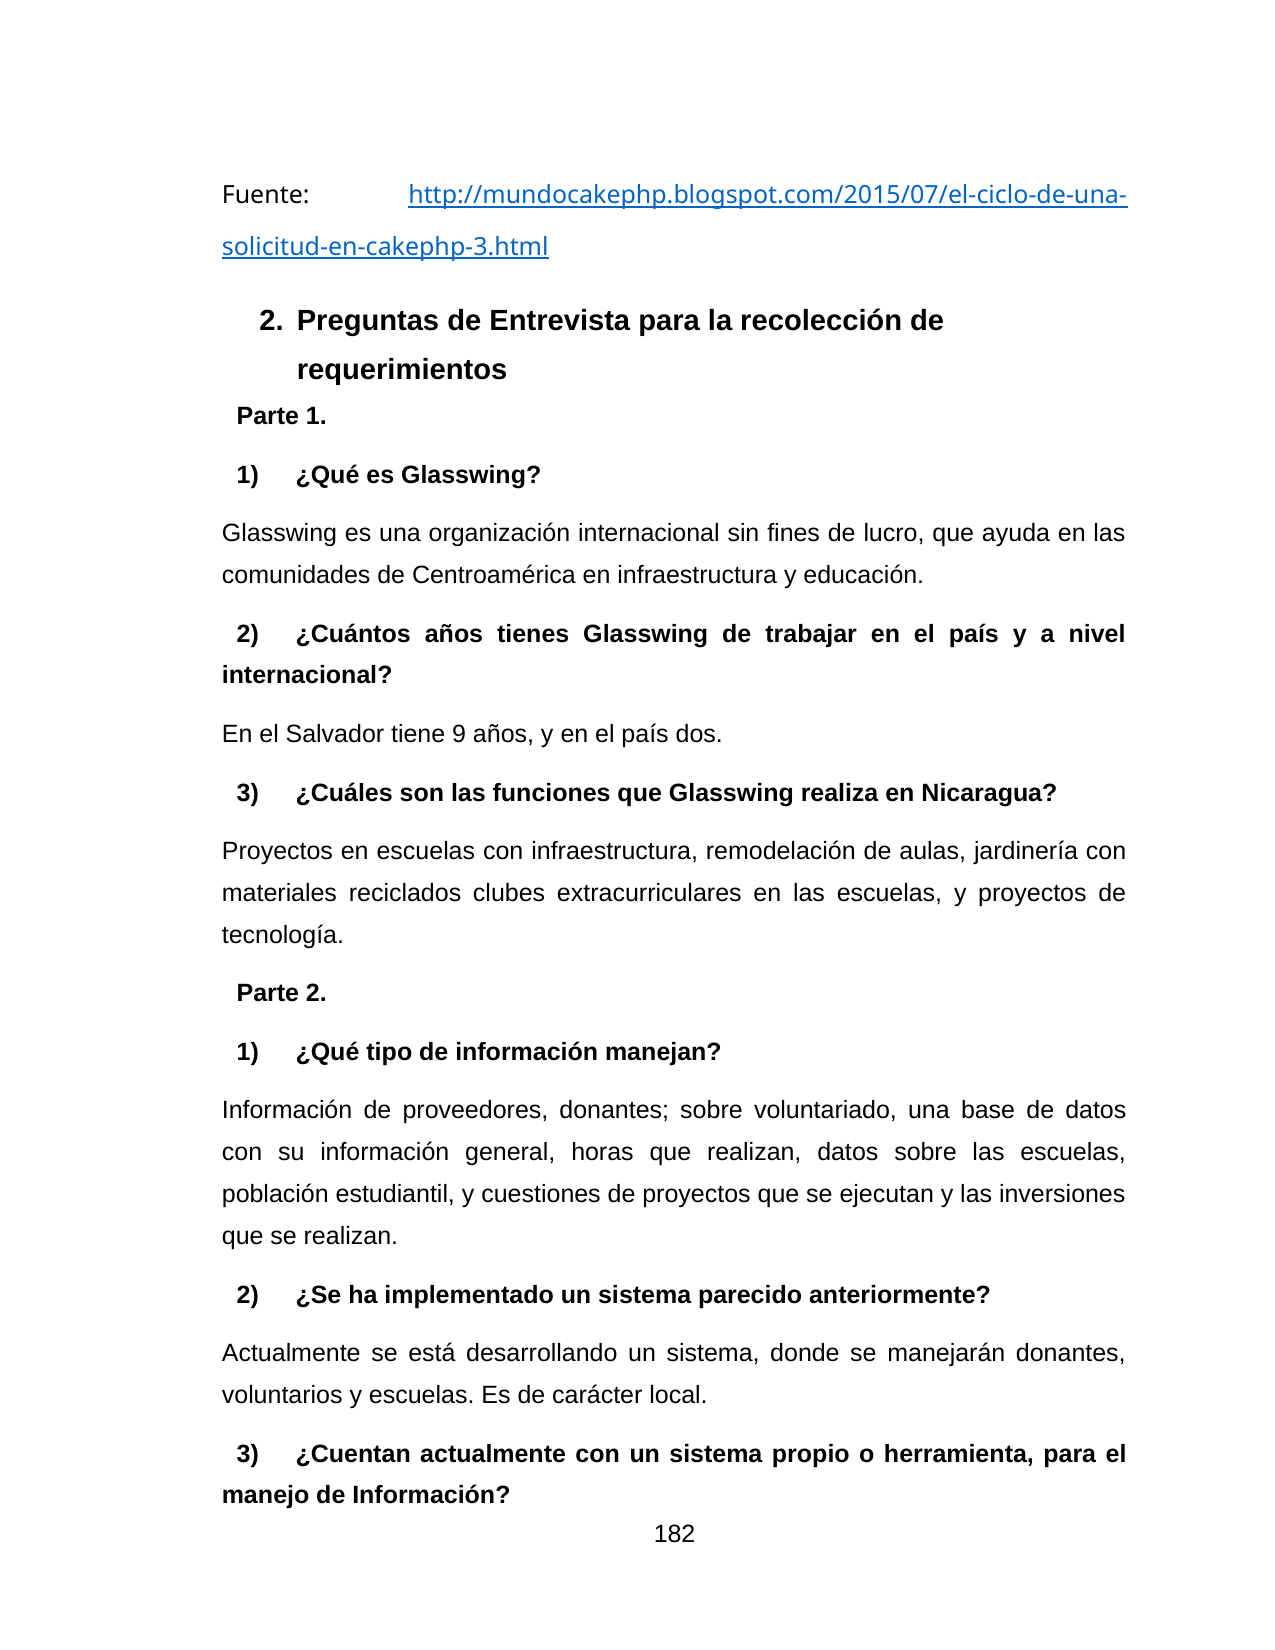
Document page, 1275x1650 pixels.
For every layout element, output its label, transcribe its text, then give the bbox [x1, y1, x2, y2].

text Parte 1. [222, 402, 1127, 430]
list ¿Qué es Glasswing? [222, 461, 1127, 488]
list ¿Cuántos años tienes Glasswing de trabajar en el país y a nivel internacional? [222, 619, 1127, 689]
list ¿Se ha implementado un sistema parecido anteriormente? [222, 1281, 1127, 1308]
text Proyectos en escuelas con infraestructura, remodelación de aulas, jardinería con materiales reciclados clubes extracurriculares en las escuelas, y proyectos de tecnología. [222, 837, 1127, 949]
text Actualmente se está desarrollando un sistema, donde se manejarán donantes, voluntarios y escuelas. Es de carácter local. [222, 1339, 1127, 1409]
text En el Salvador tiene 9 años, y en el país dos. [222, 720, 1127, 748]
text Fuente: http://mundocakephp.blogspot.com/2015/07/el-ciclo-de-una-solicitud-en-cakephp-3.html [222, 177, 1127, 262]
list ¿Cuáles son las funciones que Glasswing realiza en Nicaragua? [222, 778, 1127, 806]
text Glasswing es una organización internacional sin fines de lucro, que ayuda en las comunidades de Centroamérica en infraestructura y educación. [222, 519, 1127, 589]
text Parte 2. [222, 979, 1127, 1007]
text Información de proveedores, donantes; sobre voluntariado, una base de datos con su información general, horas que realizan, datos sobre las escuelas, población estudiantil, y cuestiones de proyectos que se ejecutan y las inversiones que se realizan. [222, 1096, 1127, 1250]
list ¿Cuentan actualmente con un sistema propio o herramienta, para el manejo de Información? [222, 1439, 1127, 1509]
list ¿Qué tipo de información manejan? [222, 1038, 1127, 1066]
subtitle Preguntas de Entrevista para la recolección de requerimientos [259, 304, 1127, 386]
